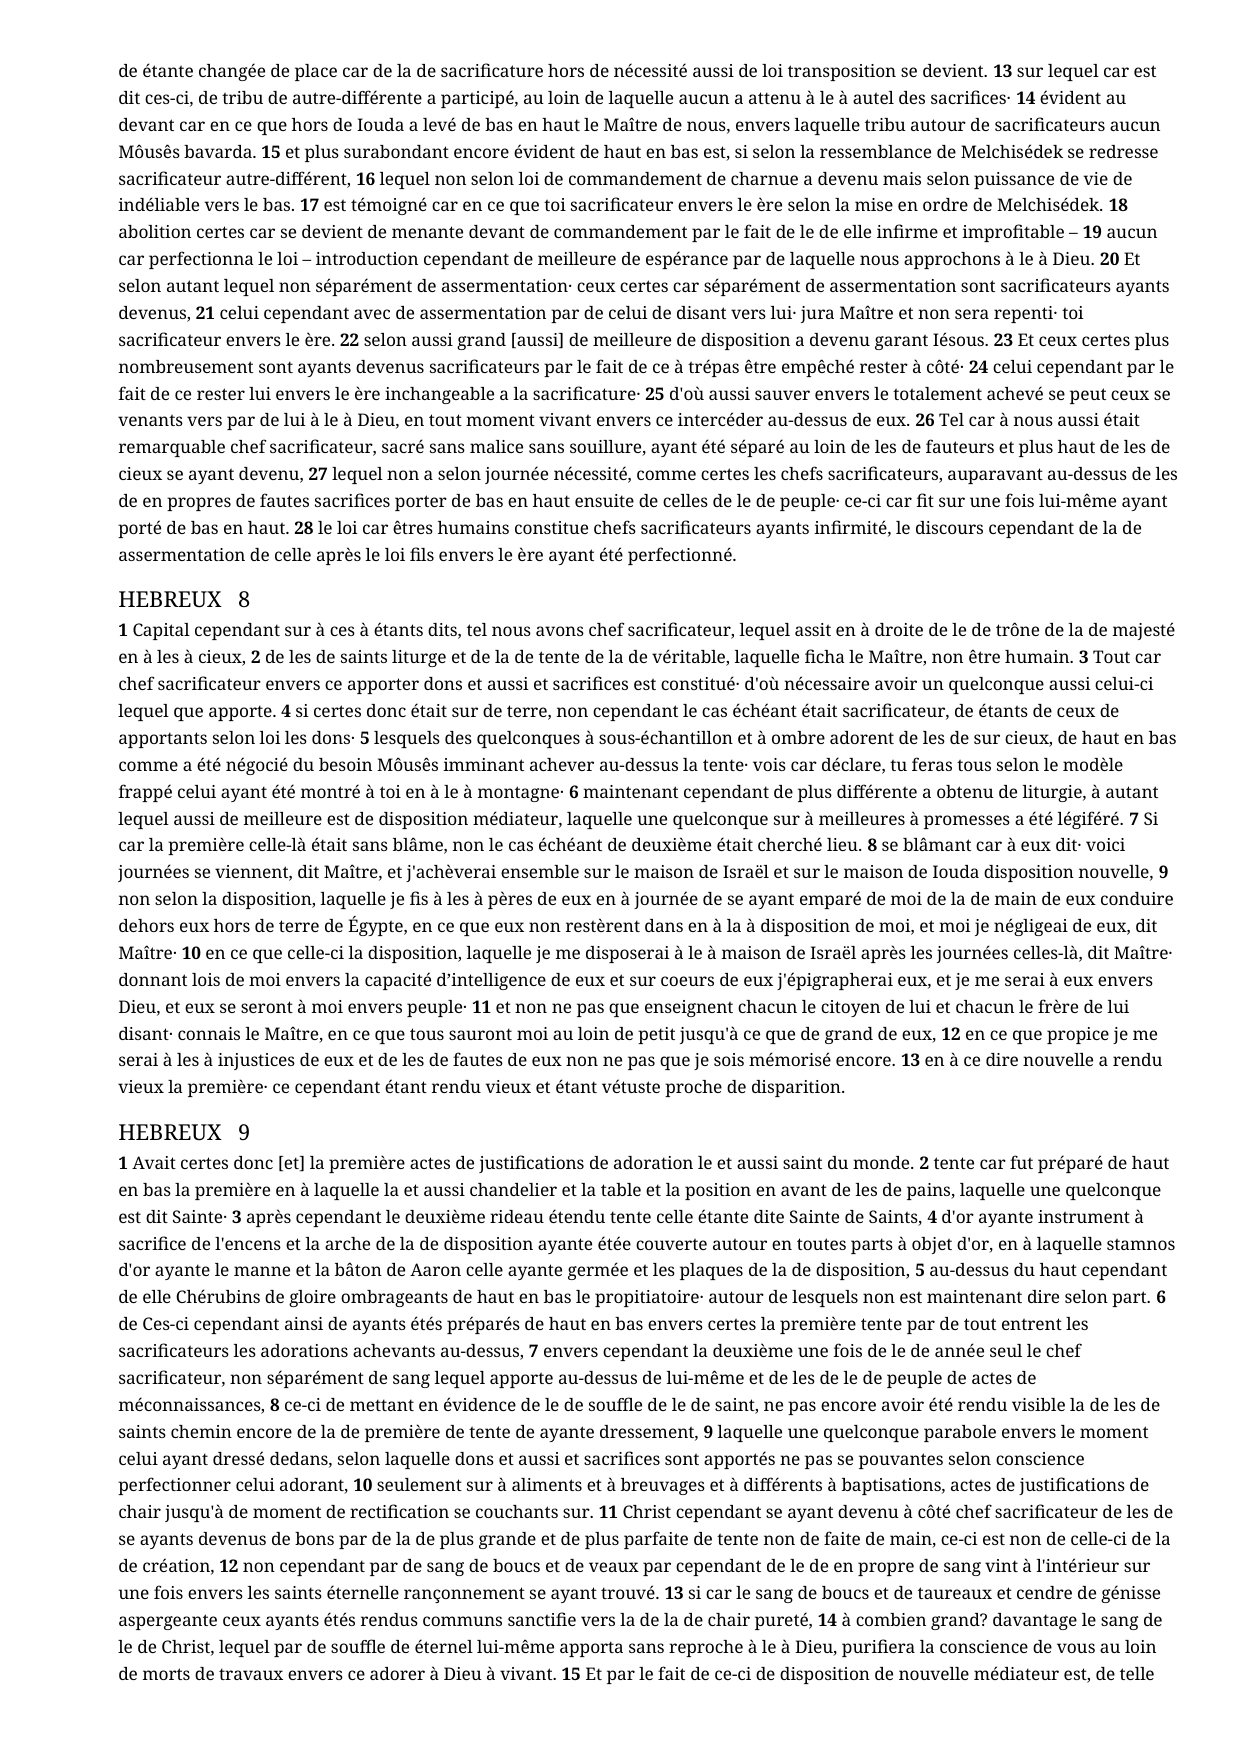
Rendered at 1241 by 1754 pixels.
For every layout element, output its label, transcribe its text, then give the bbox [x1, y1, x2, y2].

text de étante changée de place car de la de sacrificature hors de nécessité aussi de loi transposition se devient. 13 sur lequel car est dit ces-ci, de tribu de autre-différente a participé, au loin de laquelle aucun a attenu à le à autel des sacrifices· 14 évident au devant car en ce que hors de Iouda a levé de bas en haut le Maître de nous, envers laquelle tribu autour de sacrificateurs aucun Môusês bavarda. 15 et plus surabondant encore évident de haut en bas est, si selon la ressemblance de Melchisédek se redresse sacrificateur autre-différent, 16 lequel non selon loi de commandement de charnue a devenu mais selon puissance de vie de indéliable vers le bas. 17 est témoigné car en ce que toi sacrificateur envers le ère selon la mise en ordre de Melchisédek. 18 abolition certes car se devient de menante devant de commandement par le fait de le de elle infirme et improfitable – 19 aucun car perfectionna le loi – introduction cependant de meilleure de espérance par de laquelle nous approchons à le à Dieu. 20 Et selon autant lequel non séparément de assermentation· ceux certes car séparément de assermentation sont sacrificateurs ayants devenus, 21 celui cependant avec de assermentation par de celui de disant vers lui· jura Maître et non sera repenti· toi sacrificateur envers le ère. 22 selon aussi grand [aussi] de meilleure de disposition a devenu garant Iésous. 23 Et ceux certes plus nombreusement sont ayants devenus sacrificateurs par le fait de ce à trépas être empêché rester à côté· 24 celui cependant par le fait de ce rester lui envers le ère inchangeable a la sacrificature· 25 d'où aussi sauver envers le totalement achevé se peut ceux se venants vers par de lui à le à Dieu, en tout moment vivant envers ce intercéder au-dessus de eux. 26 Tel car à nous aussi était remarquable chef sacrificateur, sacré sans malice sans souillure, ayant été séparé au loin de les de fauteurs et plus haut de les de cieux se ayant devenu, 27 lequel non a selon journée nécessité, comme certes les chefs sacrificateurs, auparavant au-dessus de les de en propres de fautes sacrifices porter de bas en haut ensuite de celles de le de peuple· ce-ci car fit sur une fois lui-même ayant porté de bas en haut. 28 le loi car êtres humains constitue chefs sacrificateurs ayants infirmité, le discours cependant de la de assermentation de celle après le loi fils envers le ère ayant été perfectionné. [118, 59, 1181, 566]
text 1 Avait certes donc [et] la première actes de justifications de adoration le et aussi saint du monde. 2 tente car fut préparé de haut en bas la première en à laquelle la et aussi chandelier et la table et la position en avant de les de pains, laquelle une quelconque est dit Sainte· 3 après cependant le deuxième rideau étendu tente celle étante dite Sainte de Saints, 4 d'or ayante instrument à sacrifice de l'encens et la arche de la de disposition ayante étée couverte autour en toutes parts à objet d'or, en à laquelle stamnos d'or ayante le manne et la bâton de Aaron celle ayante germée et les plaques de la de disposition, 5 au-dessus du haut cependant de elle Chérubins de gloire ombrageants de haut en bas le propitiatoire· autour de lesquels non est maintenant dire selon part. 6 de Ces-ci cependant ainsi de ayants étés préparés de haut en bas envers certes la première tente par de tout entrent les sacrificateurs les adorations achevants au-dessus, 7 envers cependant la deuxième une fois de le de année seul le chef sacrificateur, non séparément de sang lequel apporte au-dessus de lui-même et de les de le de peuple de actes de méconnaissances, 8 ce-ci de mettant en évidence de le de souffle de le de saint, ne pas encore avoir été rendu visible la de les de saints chemin encore de la de première de tente de ayante dressement, 9 laquelle une quelconque parabole envers le moment celui ayant dressé dedans, selon laquelle dons et aussi et sacrifices sont apportés ne pas se pouvantes selon conscience perfectionner celui adorant, 10 seulement sur à aliments et à breuvages et à différents à baptisations, actes de justifications de chair jusqu'à de moment de rectification se couchants sur. 11 Christ cependant se ayant devenu à côté chef sacrificateur de les de se ayants devenus de bons par de la de plus grande et de plus parfaite de tente non de faite de main, ce-ci est non de celle-ci de la de création, 12 non cependant par de sang de boucs et de veaux par cependant de le de en propre de sang vint à l'intérieur sur une fois envers les saints éternelle rançonnement se ayant trouvé. 13 si car le sang de boucs et de taureaux et cendre de génisse aspergeante ceux ayants étés rendus communs sanctifie vers la de la de chair pureté, 14 à combien grand? davantage le sang de le de Christ, lequel par de souffle de éternel lui-même apporta sans reproche à le à Dieu, purifiera la conscience de vous au loin de morts de travaux envers ce adorer à Dieu à vivant. 15 Et par le fait de ce-ci de disposition de nouvelle médiateur est, de telle [118, 1151, 1181, 1685]
text 1 Capital cependant sur à ces à étants dits, tel nous avons chef sacrificateur, lequel assit en à droite de le de trône de la de majesté en à les à cieux, 2 de les de saints liturge et de la de tente de la de véritable, laquelle ficha le Maître, non être humain. 3 Tout car chef sacrificateur envers ce apporter dons et aussi et sacrifices est constitué· d'où nécessaire avoir un quelconque aussi celui-ci lequel que apporte. 4 si certes donc était sur de terre, non cependant le cas échéant était sacrificateur, de étants de ceux de apportants selon loi les dons· 5 lesquels des quelconques à sous-échantillon et à ombre adorent de les de sur cieux, de haut en bas comme a été négocié du besoin Môusês imminant achever au-dessus la tente· vois car déclare, tu feras tous selon le modèle frappé celui ayant été montré à toi en à le à montagne· 6 maintenant cependant de plus différente a obtenu de liturgie, à autant lequel aussi de meilleure est de disposition médiateur, laquelle une quelconque sur à meilleures à promesses a été légiféré. 7 Si car la première celle-là était sans blâme, non le cas échéant de deuxième était cherché lieu. 8 se blâmant car à eux dit· voici journées se viennent, dit Maître, et j'achèverai ensemble sur le maison de Israël et sur le maison de Iouda disposition nouvelle, 9 non selon la disposition, laquelle je fis à les à pères de eux en à journée de se ayant emparé de moi de la de main de eux conduire dehors eux hors de terre de Égypte, en ce que eux non restèrent dans en à la à disposition de moi, et moi je négligeai de eux, dit Maître· 10 en ce que celle-ci la disposition, laquelle je me disposerai à le à maison de Israël après les journées celles-là, dit Maître· donnant lois de moi envers la capacité d’intelligence de eux et sur coeurs de eux j'épigrapherai eux, et je me serai à eux envers Dieu, et eux se seront à moi envers peuple· 11 et non ne pas que enseignent chacun le citoyen de lui et chacun le frère de lui disant· connais le Maître, en ce que tous sauront moi au loin de petit jusqu'à ce que de grand de eux, 12 en ce que propice je me serai à les à injustices de eux et de les de fautes de eux non ne pas que je sois mémorisé encore. 13 en à ce dire nouvelle a rendu vieux la première· ce cependant étant rendu vieux et étant vétuste proche de disparition. [118, 618, 1181, 1099]
text HEBREUX 8 [118, 584, 1181, 614]
text HEBREUX 9 [118, 1117, 1181, 1147]
